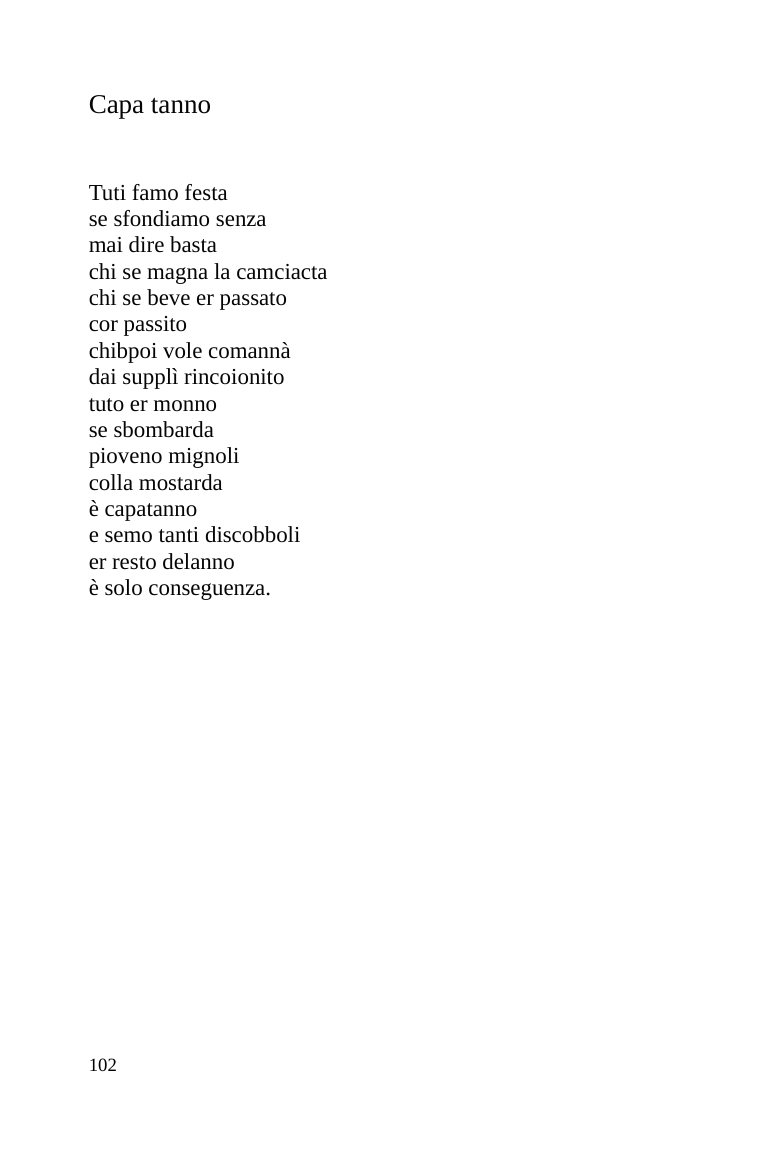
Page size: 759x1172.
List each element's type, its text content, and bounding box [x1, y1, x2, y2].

text er resto delanno [88, 548, 670, 574]
text se sbombarda [88, 416, 670, 442]
text colla mostarda [88, 469, 670, 495]
text chi se beve er passato [88, 284, 670, 311]
text cor passito [88, 311, 670, 337]
text è capatanno [88, 495, 670, 521]
text è solo conseguenza. [88, 574, 670, 600]
text Tuti famo festa [88, 179, 670, 205]
text Capa tanno [88, 88, 670, 120]
text chi se magna la camciacta [88, 258, 670, 284]
text tuto er monno [88, 389, 670, 416]
text mai dire basta [88, 231, 670, 258]
text dai supplì rincoionito [88, 363, 670, 389]
text pioveno mignoli [88, 442, 670, 469]
text chibpoi vole comannà [88, 337, 670, 363]
text se sfondiamo senza [88, 205, 670, 231]
text e semo tanti discobboli [88, 521, 670, 548]
